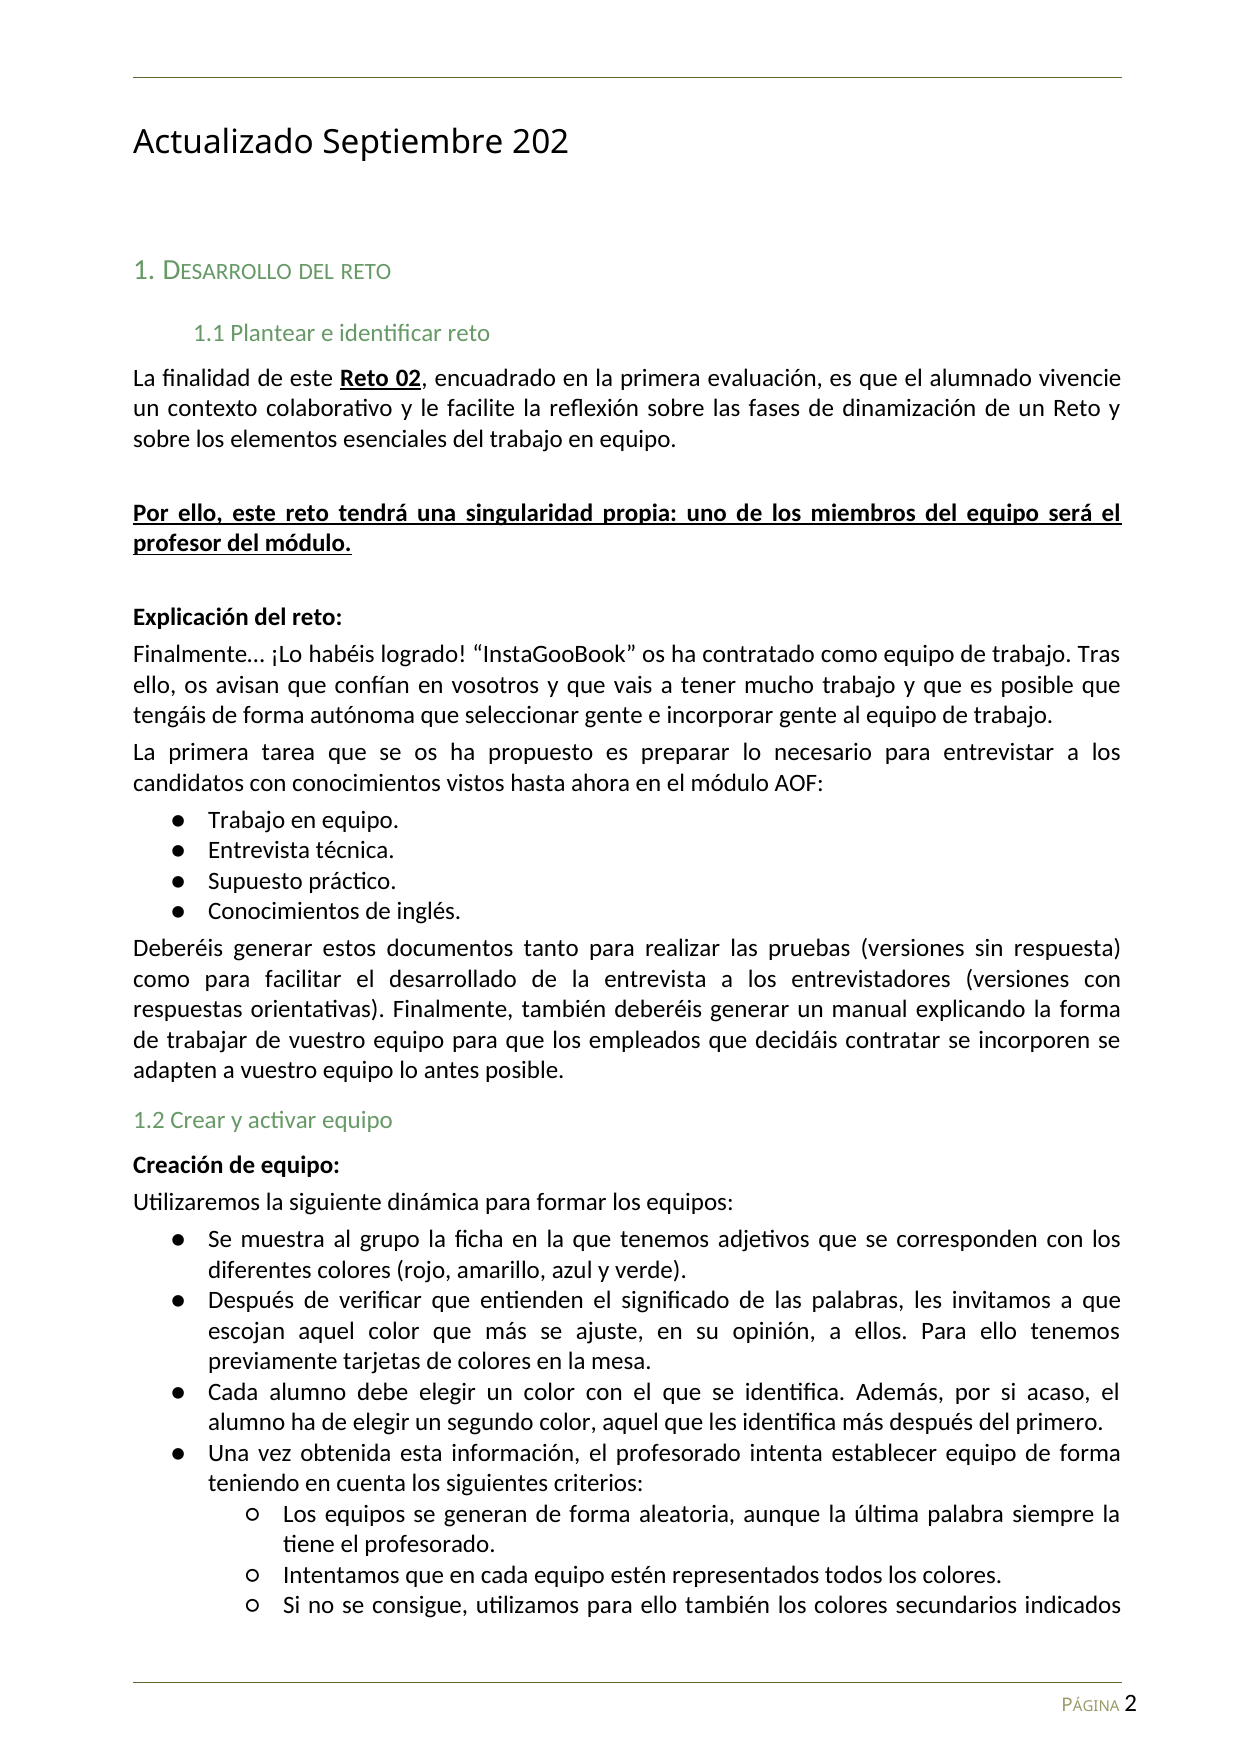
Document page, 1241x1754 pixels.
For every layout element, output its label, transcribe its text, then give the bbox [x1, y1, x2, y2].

subtitle 1.2 Crear y activar equipo [133, 1104, 1122, 1134]
text Finalmente… ¡Lo habéis logrado! “InstaGooBook” os ha contratado como equipo de trabajo. Tras ello, os avisan que confían en vosotros y que vais a tener mucho trabajo y que es posible que tengáis de forma autónoma que seleccionar gente e incorporar gente al equipo de trabajo. [133, 638, 1122, 730]
list Se muestra al grupo la ficha en la que tenemos adjetivos que se corresponden con los diferentes colores (rojo, amarillo, azul y verde). [170, 1223, 1122, 1284]
list Entrevista técnica. [170, 834, 1122, 865]
list Después de verificar que entienden el significado de las palabras, les invitamos a que escojan aquel color que más se ajuste, en su opinión, a ellos. Para ello tenemos previamente tarjetas de colores en la mesa. [170, 1284, 1122, 1376]
text Utilizaremos la siguiente dinámica para formar los equipos: [133, 1186, 1122, 1217]
list Trabajo en equipo. [170, 804, 1122, 834]
text profesor del módulo. [133, 525, 1122, 558]
text La primera tarea que se os ha propuesto es preparar lo necesario para entrevistar a los candidatos con conocimientos vistos hasta ahora en el módulo AOF: [133, 736, 1122, 797]
text La finalidad de este Reto 02, encuadrado en la primera evaluación, es que el alumnado vivencie un contexto colaborativo y le facilite la reflexión sobre las fases de dinamización de un Reto y sobre los elementos esenciales del trabajo en equipo. [133, 362, 1122, 453]
text Deberéis generar estos documentos tanto para realizar las pruebas (versiones sin respuesta) como para facilitar el desarrollado de la entrevista a los entrevistadores (versiones con respuestas orientativas). Finalmente, también deberéis generar un manual explicando la forma de trabajar de vuestro equipo para que los empleados que decidáis contratar se incorporen se adapten a vuestro equipo lo antes posible. [133, 932, 1122, 1085]
list Los equipos se generan de forma aleatoria, aunque la última palabra siempre la tiene el profesorado. [245, 1498, 1122, 1559]
list Cada alumno debe elegir un color con el que se identifica. Además, por si acaso, el alumno ha de elegir un segundo color, aquel que les identifica más después del primero. [170, 1376, 1122, 1437]
list Intentamos que en cada equipo estén representados todos los colores. [245, 1559, 1122, 1589]
text Actualizado Septiembre 202 [133, 118, 1122, 163]
subtitle 1.1 Plantear e identificar reto [193, 317, 1122, 347]
list Supuesto práctico. [170, 865, 1122, 896]
text Por ello, este reto tendrá una singularidad propia: uno de los miembros del equipo será el [133, 497, 1122, 523]
subtitle Desarrollo del reto [133, 251, 1122, 287]
list Una vez obtenida esta información, el profesorado intenta establecer equipo de forma teniendo en cuenta los siguientes criterios: [170, 1437, 1122, 1498]
list Si no se consigue, utilizamos para ello también los colores secundarios indicados [245, 1589, 1122, 1620]
text Explicación del reto: [133, 601, 1122, 632]
list Conocimientos de inglés. [170, 896, 1122, 926]
text Creación de equipo: [133, 1149, 1122, 1180]
